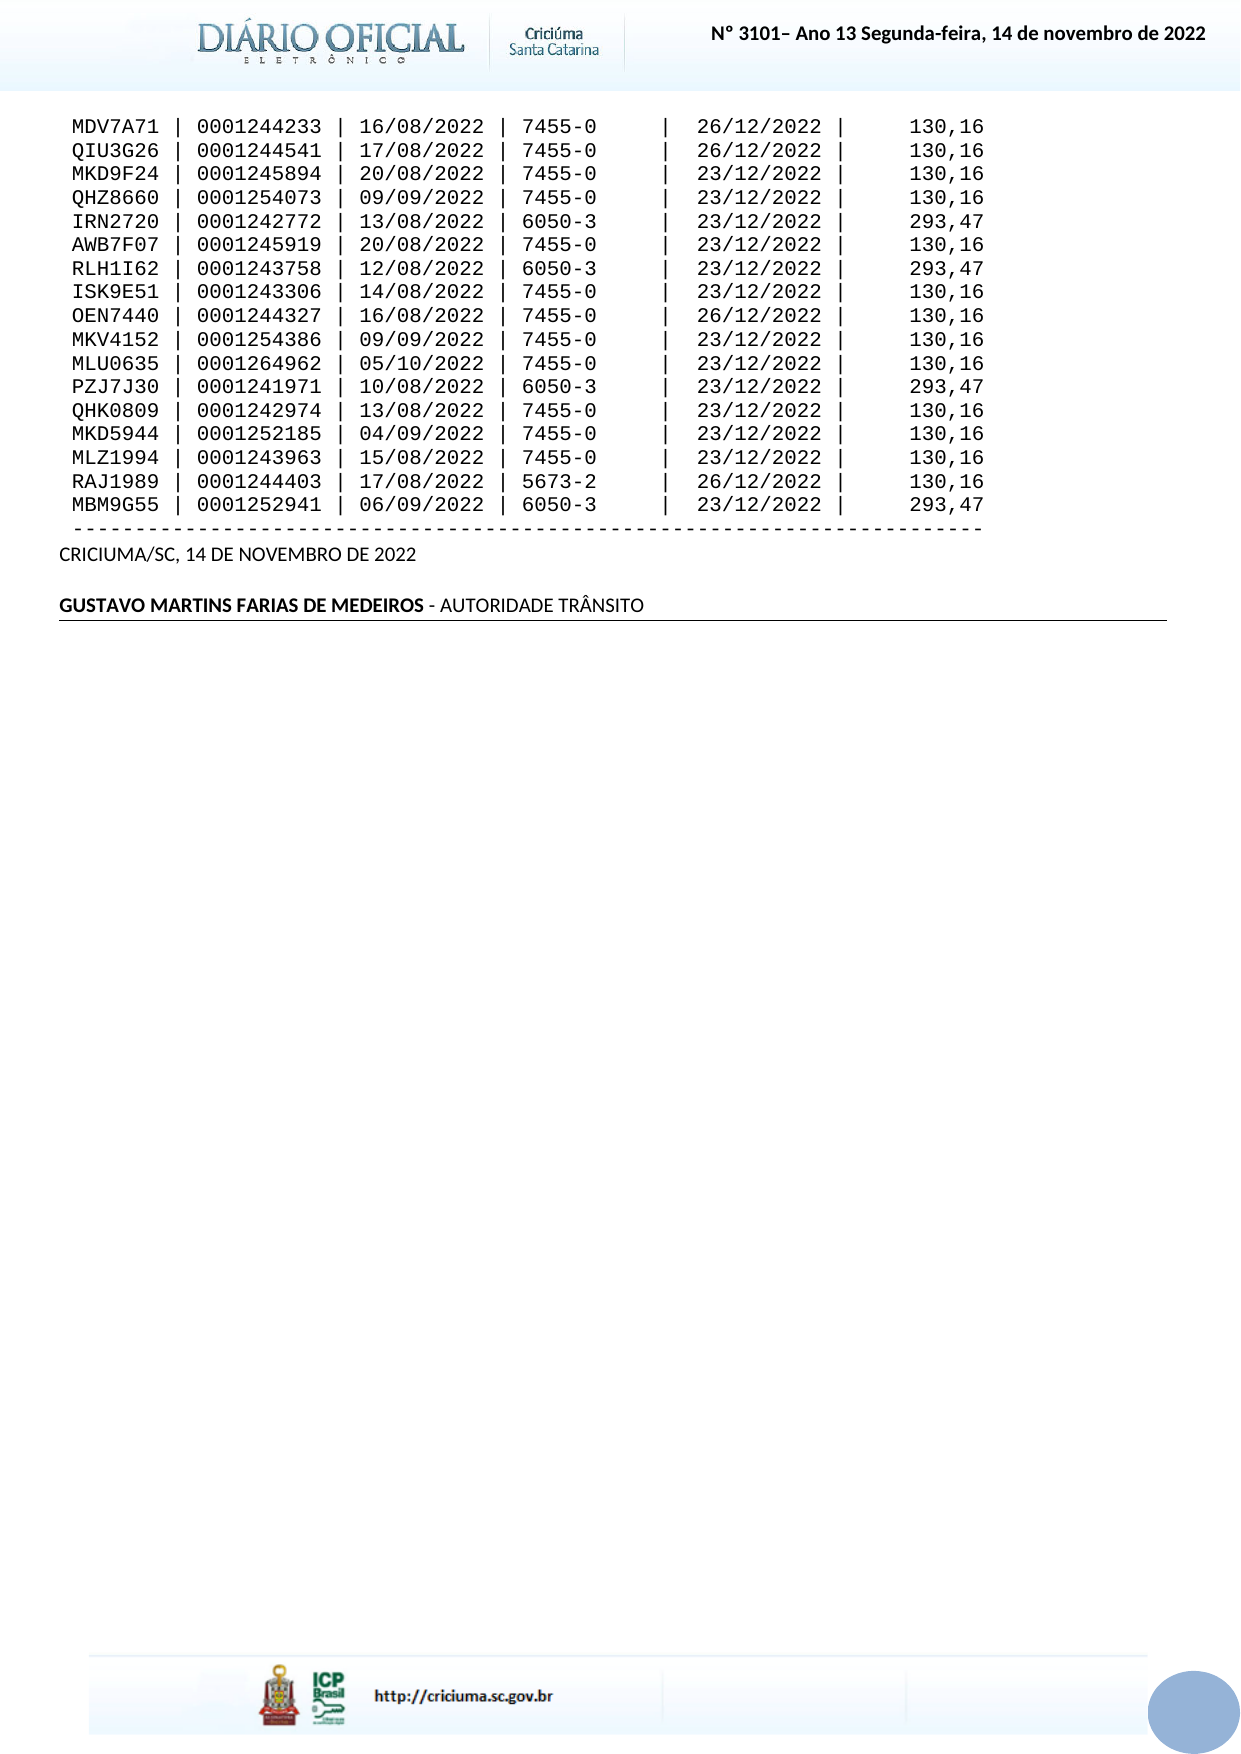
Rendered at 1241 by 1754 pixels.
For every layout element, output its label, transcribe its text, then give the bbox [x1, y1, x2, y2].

text MDV7A71 | 0001244233 | 16/08/2022 | 7455-0 | 26/12/2022 | 130,16 [59, 116, 1167, 140]
text ------------------------------------------------------------------------- [59, 518, 1167, 542]
text MBM9G55 | 0001252941 | 06/09/2022 | 6050-3 | 23/12/2022 | 293,47 [59, 494, 1167, 518]
text CRICIUMA/SC, 14 DE NOVEMBRO DE 2022 [59, 542, 1167, 567]
text MLU0635 | 0001264962 | 05/10/2022 | 7455-0 | 23/12/2022 | 130,16 [59, 352, 1167, 376]
text MKD5944 | 0001252185 | 04/09/2022 | 7455-0 | 23/12/2022 | 130,16 [59, 423, 1167, 447]
text MLZ1994 | 0001243963 | 15/08/2022 | 7455-0 | 23/12/2022 | 130,16 [59, 447, 1167, 471]
text MKD9F24 | 0001245894 | 20/08/2022 | 7455-0 | 23/12/2022 | 130,16 [59, 163, 1167, 187]
text QHZ8660 | 0001254073 | 09/09/2022 | 7455-0 | 23/12/2022 | 130,16 [59, 187, 1167, 211]
text QHK0809 | 0001242974 | 13/08/2022 | 7455-0 | 23/12/2022 | 130,16 [59, 400, 1167, 423]
text GUSTAVO MARTINS FARIAS DE MEDEIROS - AUTORIDADE TRÂNSITO [59, 567, 1167, 620]
text OEN7440 | 0001244327 | 16/08/2022 | 7455-0 | 26/12/2022 | 130,16 [59, 305, 1167, 329]
text AWB7F07 | 0001245919 | 20/08/2022 | 7455-0 | 23/12/2022 | 130,16 [59, 234, 1167, 258]
text MKV4152 | 0001254386 | 09/09/2022 | 7455-0 | 23/12/2022 | 130,16 [59, 329, 1167, 352]
text IRN2720 | 0001242772 | 13/08/2022 | 6050-3 | 23/12/2022 | 293,47 [59, 211, 1167, 234]
text QIU3G26 | 0001244541 | 17/08/2022 | 7455-0 | 26/12/2022 | 130,16 [59, 140, 1167, 163]
text RAJ1989 | 0001244403 | 17/08/2022 | 5673-2 | 26/12/2022 | 130,16 [59, 471, 1167, 494]
text ISK9E51 | 0001243306 | 14/08/2022 | 7455-0 | 23/12/2022 | 130,16 [59, 282, 1167, 305]
text PZJ7J30 | 0001241971 | 10/08/2022 | 6050-3 | 23/12/2022 | 293,47 [59, 376, 1167, 400]
text RLH1I62 | 0001243758 | 12/08/2022 | 6050-3 | 23/12/2022 | 293,47 [59, 258, 1167, 282]
